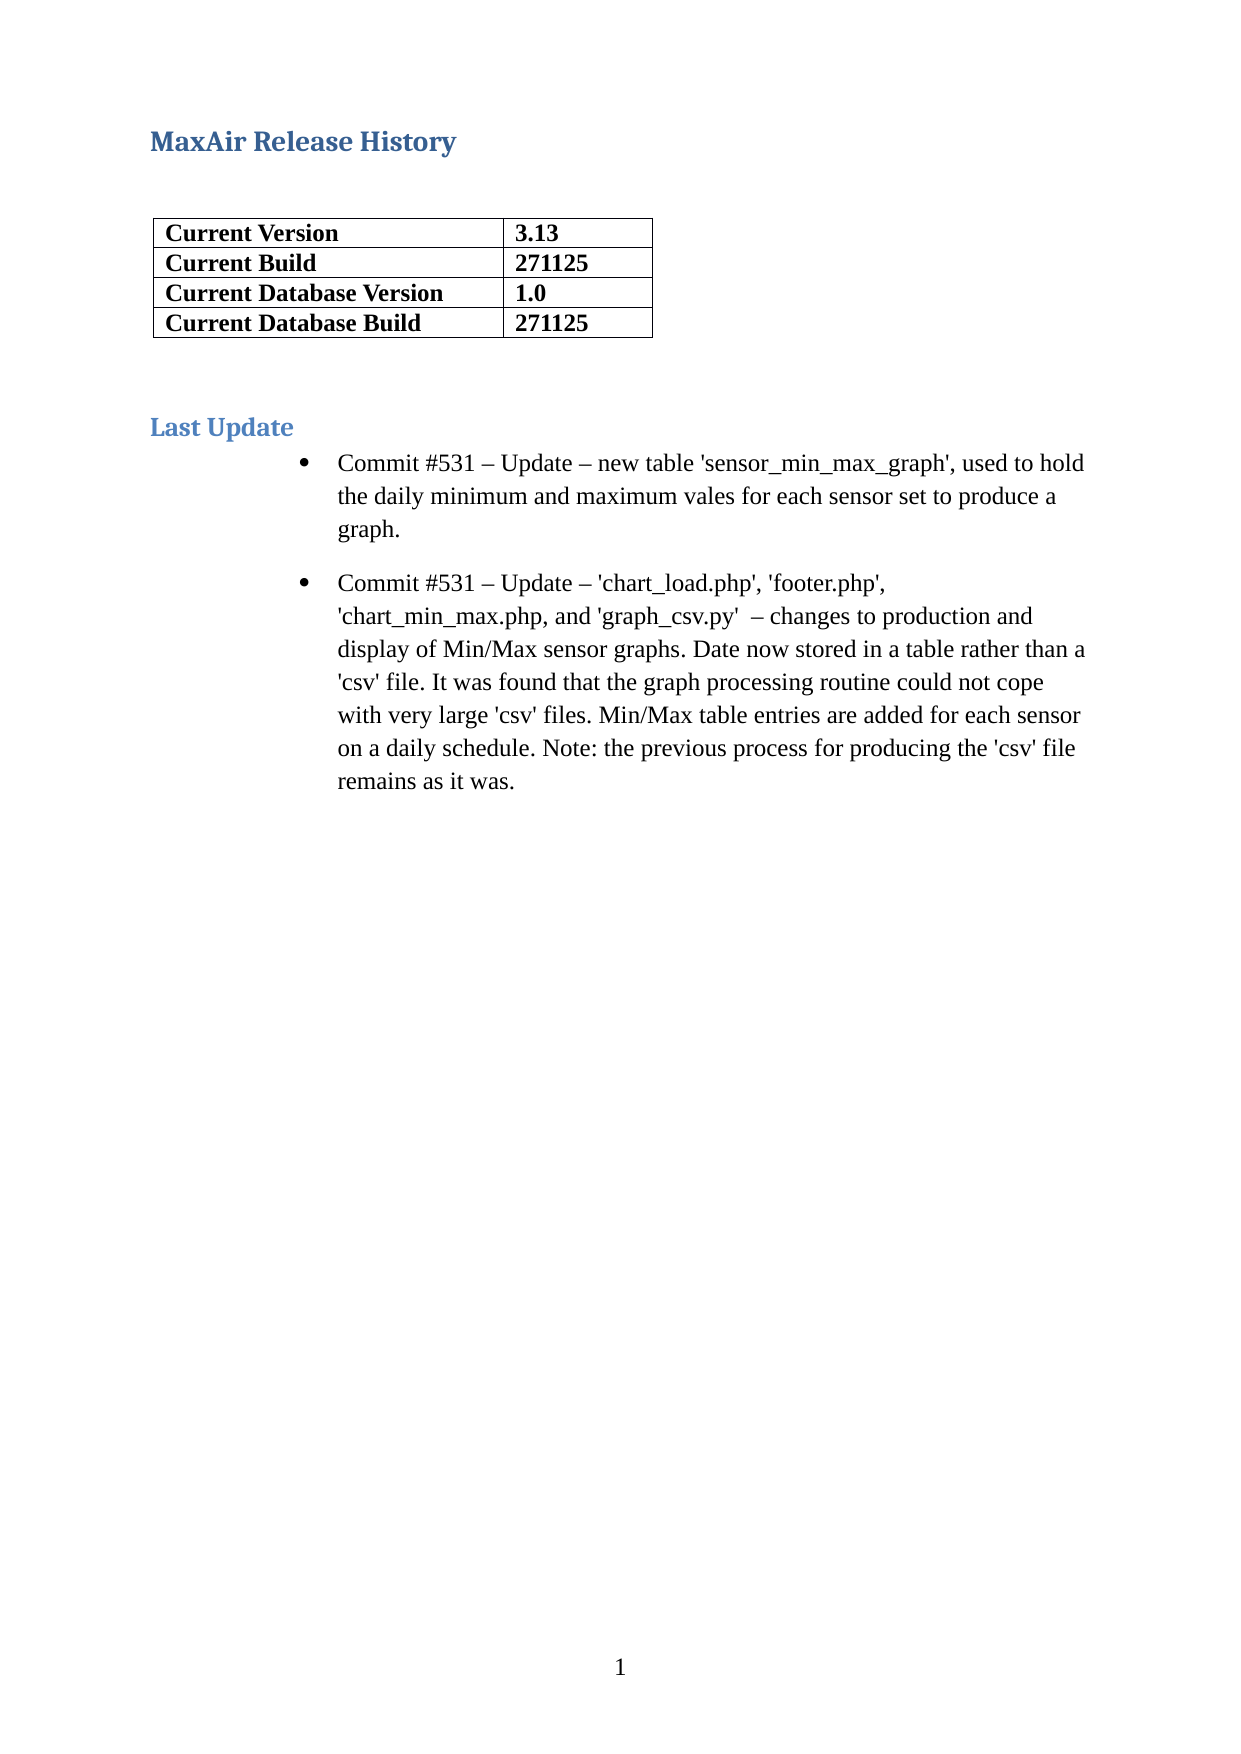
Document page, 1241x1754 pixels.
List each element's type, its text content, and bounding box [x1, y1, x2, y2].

table_cell Current Database Build [154, 308, 503, 337]
list Commit #531 – Update – 'chart_load.php', 'footer.php', 'chart_min_max.php, and 'graph_csv.py' – changes to production and display of Min/Max sensor graphs. Date now stored in a table rather than a 'csv' file. It was found that the graph processing routine could not cope with very large 'csv' files. Min/Max table entries are added for each sensor on a daily schedule. Note: the previous process for producing the 'csv' file remains as it was. [300, 568, 1090, 795]
table_cell 271125 [504, 308, 652, 337]
table_cell 1.0 [504, 278, 652, 307]
list Commit #531 – Update – new table 'sensor_min_max_graph', used to hold the daily minimum and maximum vales for each sensor set to produce a graph. [300, 448, 1090, 543]
table_header Current Version [154, 219, 503, 247]
subtitle MaxAir Release History [150, 125, 1090, 158]
table_header 3.13 [504, 219, 652, 247]
table_cell Current Build [154, 248, 503, 277]
subtitle Last Update [150, 412, 1090, 443]
table_cell 271125 [504, 248, 652, 277]
table_cell Current Database Version [154, 278, 503, 307]
